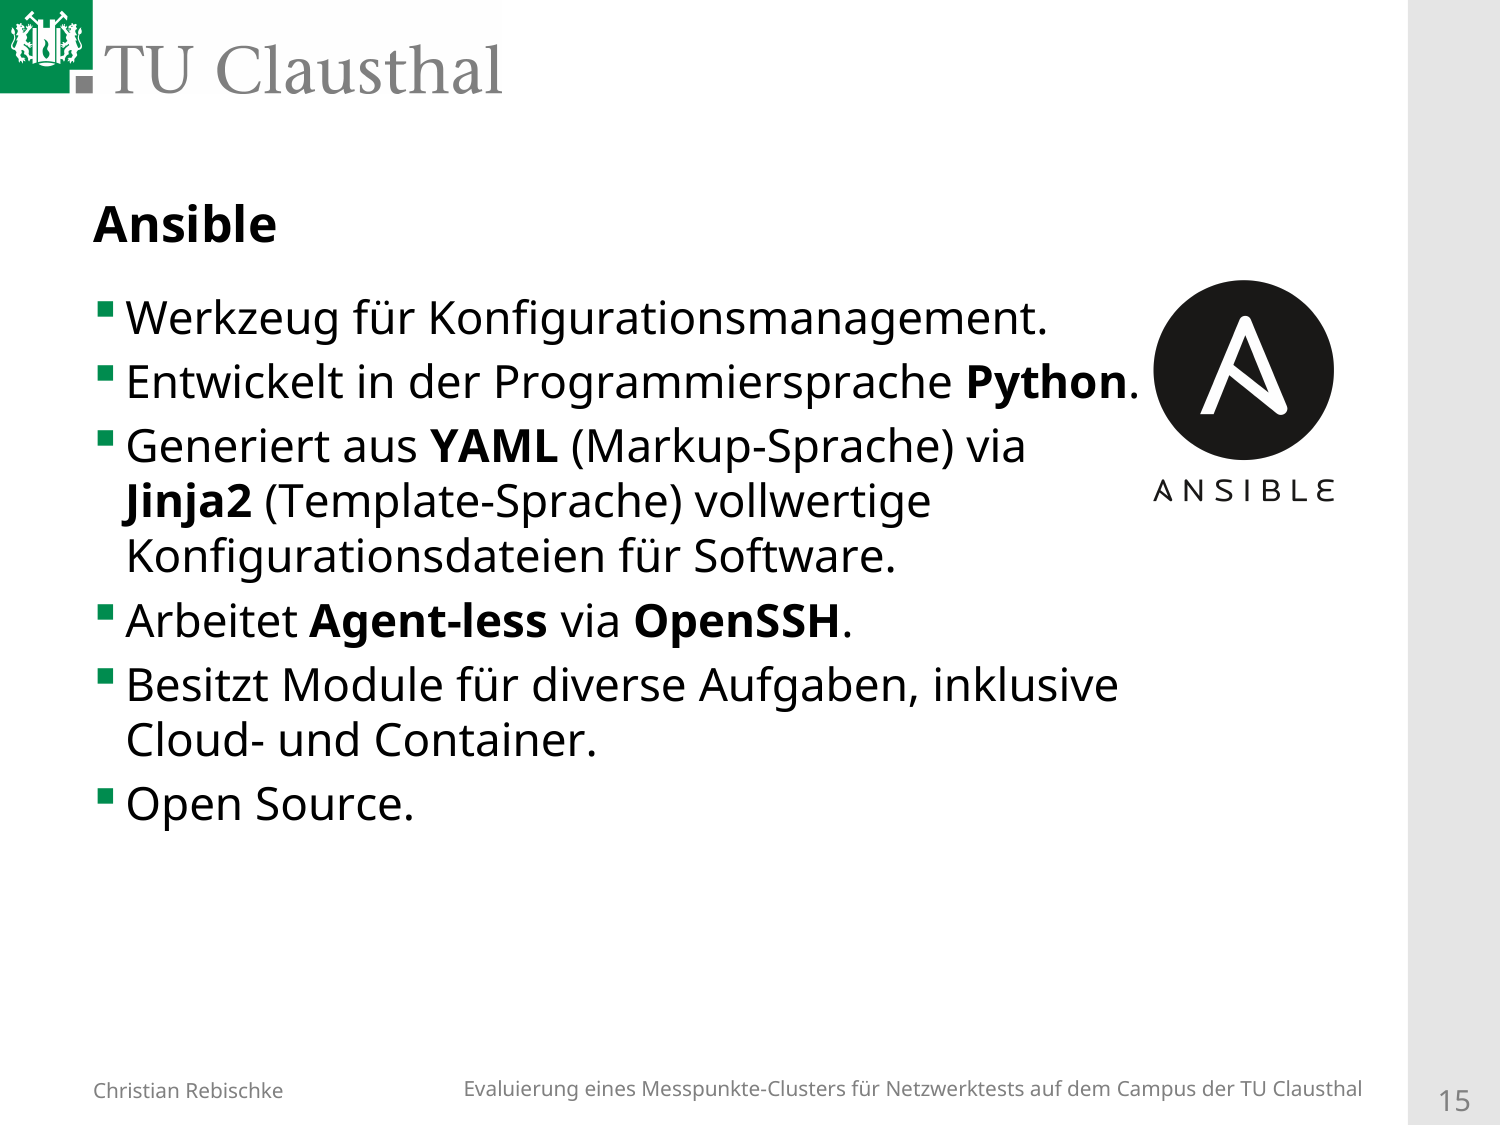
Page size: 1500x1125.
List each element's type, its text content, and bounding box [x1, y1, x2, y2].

title Ansible [79, 184, 1375, 279]
picture [1153, 280, 1334, 502]
list Werkzeug für Konfigurationsmanagement. Entwickelt in der Programmiersprache Python. Generiert aus YAML (Markup-Sprache) via Jinja2 (Template-Sprache) vollwertige Konfigurationsdateien für Software. Arbeitet Agent-less via OpenSSH. Besitzt Module für diverse Aufgaben, inklusive Cloud- und Container. Open Source. [78, 280, 1182, 949]
picture [0, 0, 502, 94]
